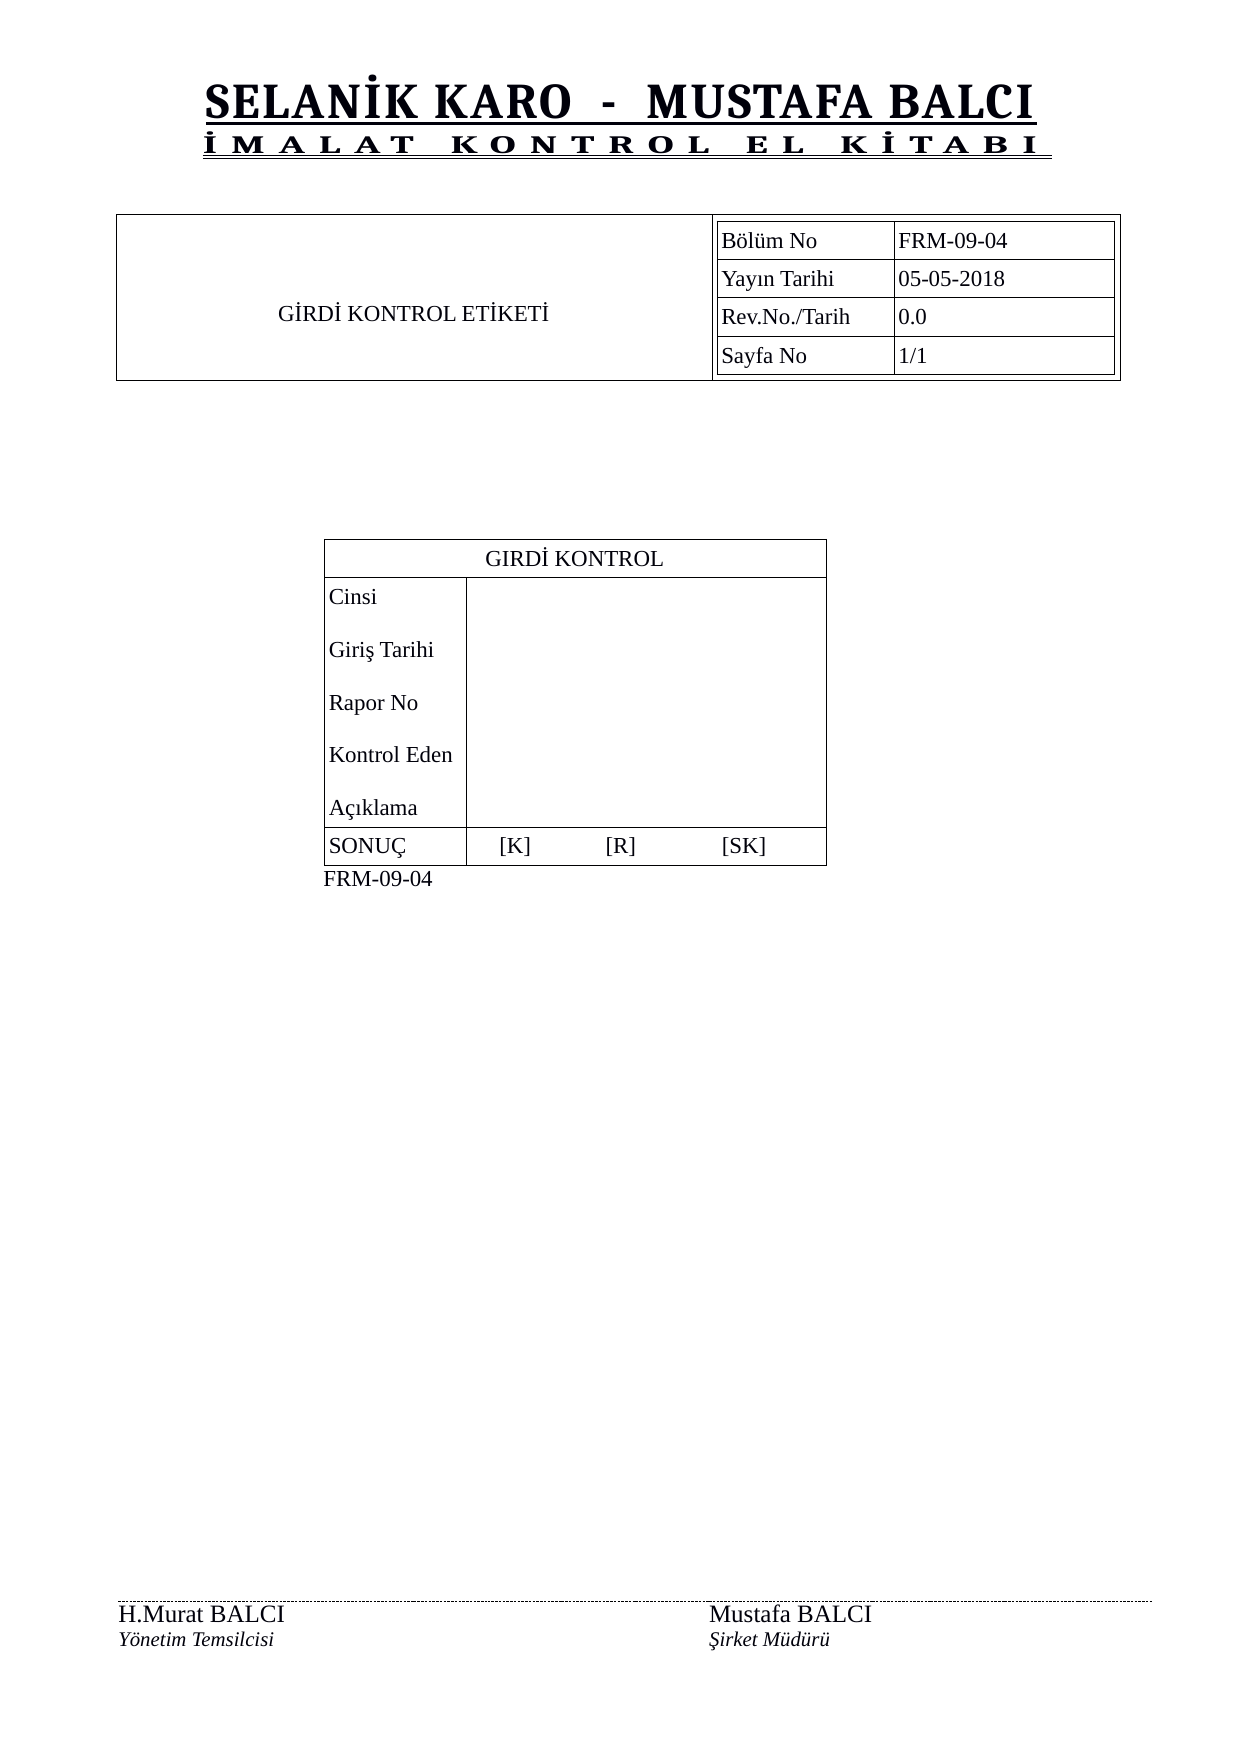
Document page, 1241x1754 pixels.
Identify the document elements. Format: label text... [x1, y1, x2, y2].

table_header FRM-09-04 [895, 222, 1114, 259]
table_cell Rev.No./Tarih [718, 298, 894, 336]
table_cell 0.0 [895, 298, 1114, 336]
text FRM-09-04 [118, 865, 1122, 892]
table_cell 05-05-2018 [895, 260, 1114, 297]
table_cell Yayın Tarihi [718, 260, 894, 297]
table_header Bölüm No [718, 222, 894, 259]
table_cell 1/1 [895, 337, 1114, 374]
table_cell [467, 578, 826, 826]
table_header GIRDİ KONTROL [325, 540, 826, 577]
table_cell [K] [R] [SK] [467, 828, 826, 865]
table_header GİRDİ KONTROL ETİKETİ [117, 215, 712, 380]
table_header [713, 215, 1120, 380]
table_cell SONUÇ [325, 828, 466, 865]
table_cell Sayfa No [718, 337, 894, 374]
table_cell Cinsi Giriş Tarihi Rapor No Kontrol Eden Açıklama [325, 578, 466, 826]
